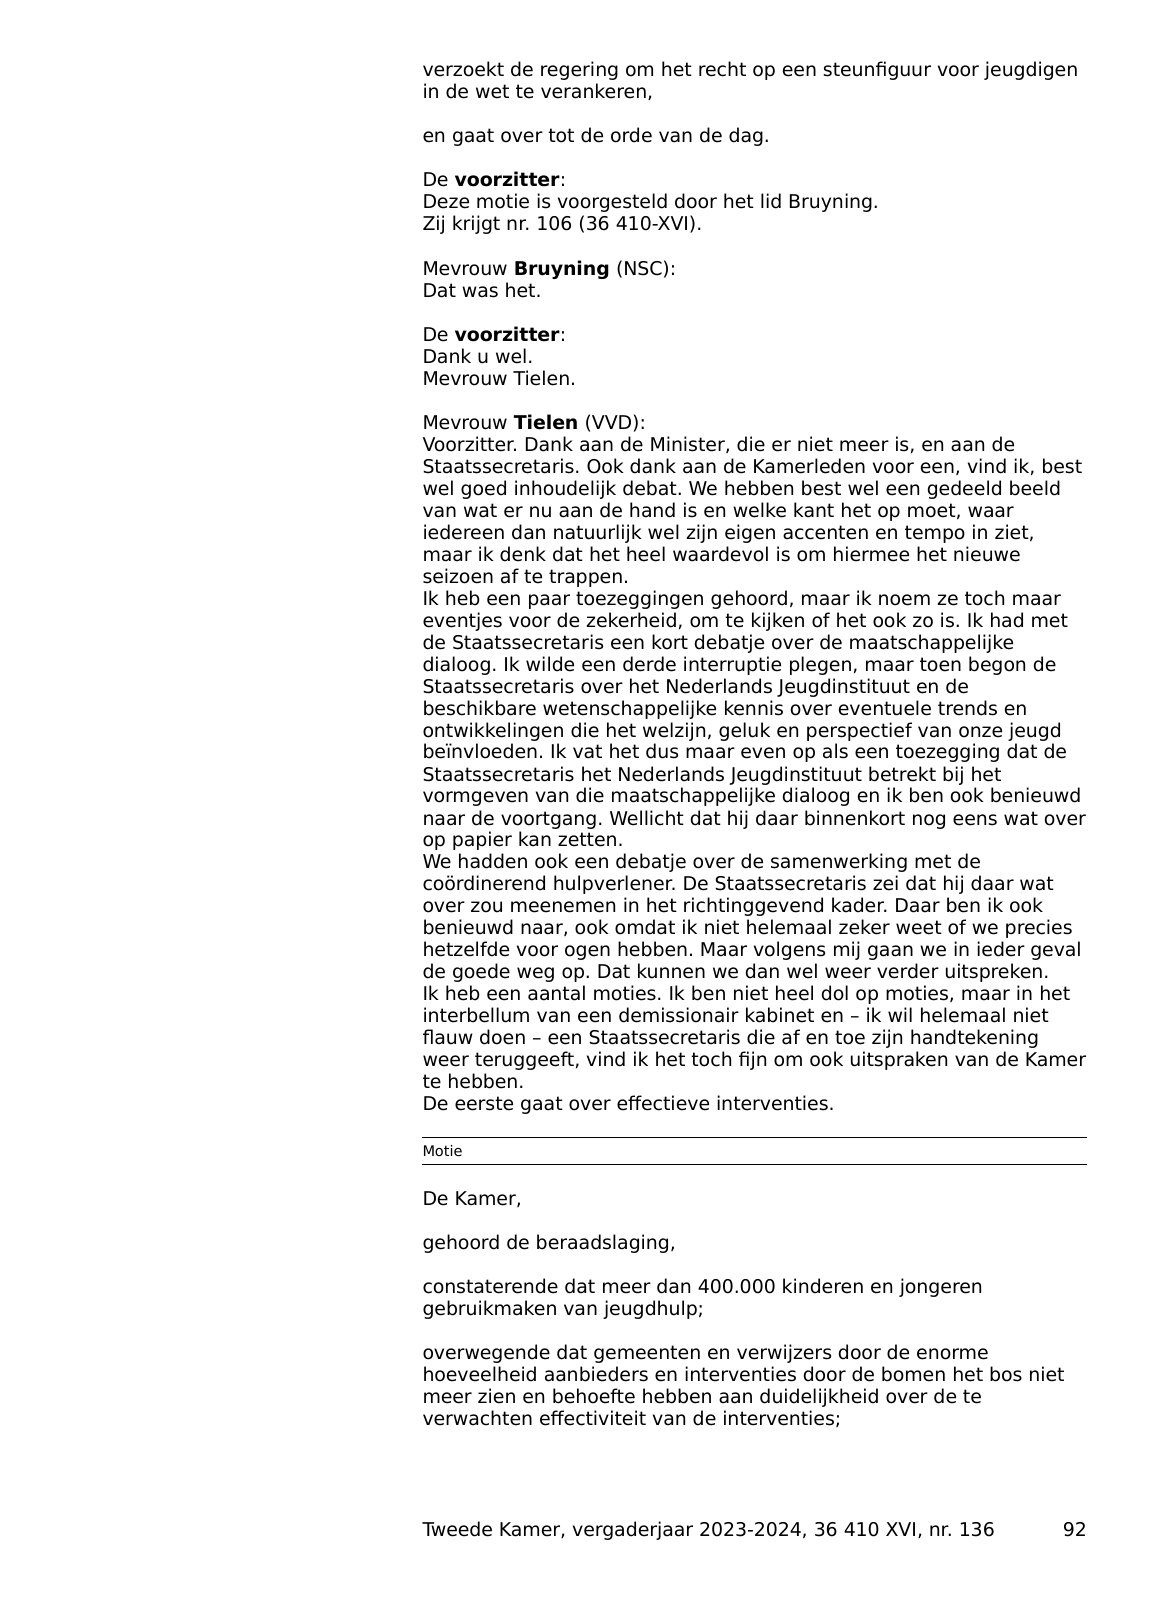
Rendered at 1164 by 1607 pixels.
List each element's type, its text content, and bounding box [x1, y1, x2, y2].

text De voorzitter: [422, 169, 1087, 191]
text Dat was het. [422, 279, 1087, 301]
text Voorzitter. Dank aan de Minister, die er niet meer is, en aan de Staatssecretaris. Ook dank aan de Kamerleden voor een, vind ik, best wel goed inhoudelijk debat. We hebben best wel een gedeeld beeld van wat er nu aan de hand is en welke kant het op moet, waar iedereen dan natuurlijk wel zijn eigen accenten en tempo in ziet, maar ik denk dat het heel waardevol is om hiermee het nieuwe seizoen af te trappen. [422, 434, 1087, 588]
text Dank u wel. [422, 346, 1087, 368]
text De Kamer, [422, 1188, 1087, 1209]
text constaterende dat meer dan 400.000 kinderen en jongeren gebruikmaken van jeugdhulp; [422, 1276, 1087, 1320]
text Ik heb een aantal moties. Ik ben niet heel dol op moties, maar in het interbellum van een demissionair kabinet en – ik wil helemaal niet flauw doen – een Staatssecretaris die af en toe zijn handtekening weer teruggeeft, vind ik het toch fijn om ook uitspraken van de Kamer te hebben. [422, 983, 1087, 1093]
text gehoord de beraadslaging, [422, 1232, 1087, 1254]
text We hadden ook een debatje over de samenwerking met de coördinerend hulpverlener. De Staatssecretaris zei dat hij daar wat over zou meenemen in het richtinggevend kader. Daar ben ik ook benieuwd naar, ook omdat ik niet helemaal zeker weet of we precies hetzelfde voor ogen hebben. Maar volgens mij gaan we in ieder geval de goede weg op. Dat kunnen we dan wel weer verder uitspreken. [422, 851, 1087, 983]
text en gaat over tot de orde van de dag. [422, 125, 1087, 147]
text overwegende dat gemeenten en verwijzers door de enorme hoeveelheid aanbieders en interventies door de bomen het bos niet meer zien en behoefte hebben aan duidelijkheid over de te verwachten effectiviteit van de interventies; [422, 1342, 1087, 1430]
text Zij krijgt nr. 106 (36 410-XVI). [422, 213, 1087, 235]
text Deze motie is voorgesteld door het lid Bruyning. [422, 191, 1087, 213]
text De voorzitter: [422, 324, 1087, 346]
text Ik heb een paar toezeggingen gehoord, maar ik noem ze toch maar eventjes voor de zekerheid, om te kijken of het ook zo is. Ik had met de Staatssecretaris een kort debatje over de maatschappelijke dialoog. Ik wilde een derde interruptie plegen, maar toen begon de Staatssecretaris over het Nederlands Jeugdinstituut en de beschikbare wetenschappelijke kennis over eventuele trends en ontwikkelingen die het welzijn, geluk en perspectief van onze jeugd beïnvloeden. Ik vat het dus maar even op als een toezegging dat de Staatssecretaris het Nederlands Jeugdinstituut betrekt bij het vormgeven van die maatschappelijke dialoog en ik ben ook benieuwd naar de voortgang. Wellicht dat hij daar binnenkort nog eens wat over op papier kan zetten. [422, 588, 1087, 851]
text Mevrouw Tielen. [422, 368, 1087, 389]
text verzoekt de regering om het recht op een steunfiguur voor jeugdigen in de wet te verankeren, [422, 59, 1087, 103]
table_header Motie [422, 1138, 1087, 1164]
text Mevrouw Bruyning (NSC): [422, 257, 1087, 279]
text De eerste gaat over effectieve interventies. [422, 1093, 1087, 1115]
text Mevrouw Tielen (VVD): [422, 412, 1087, 434]
